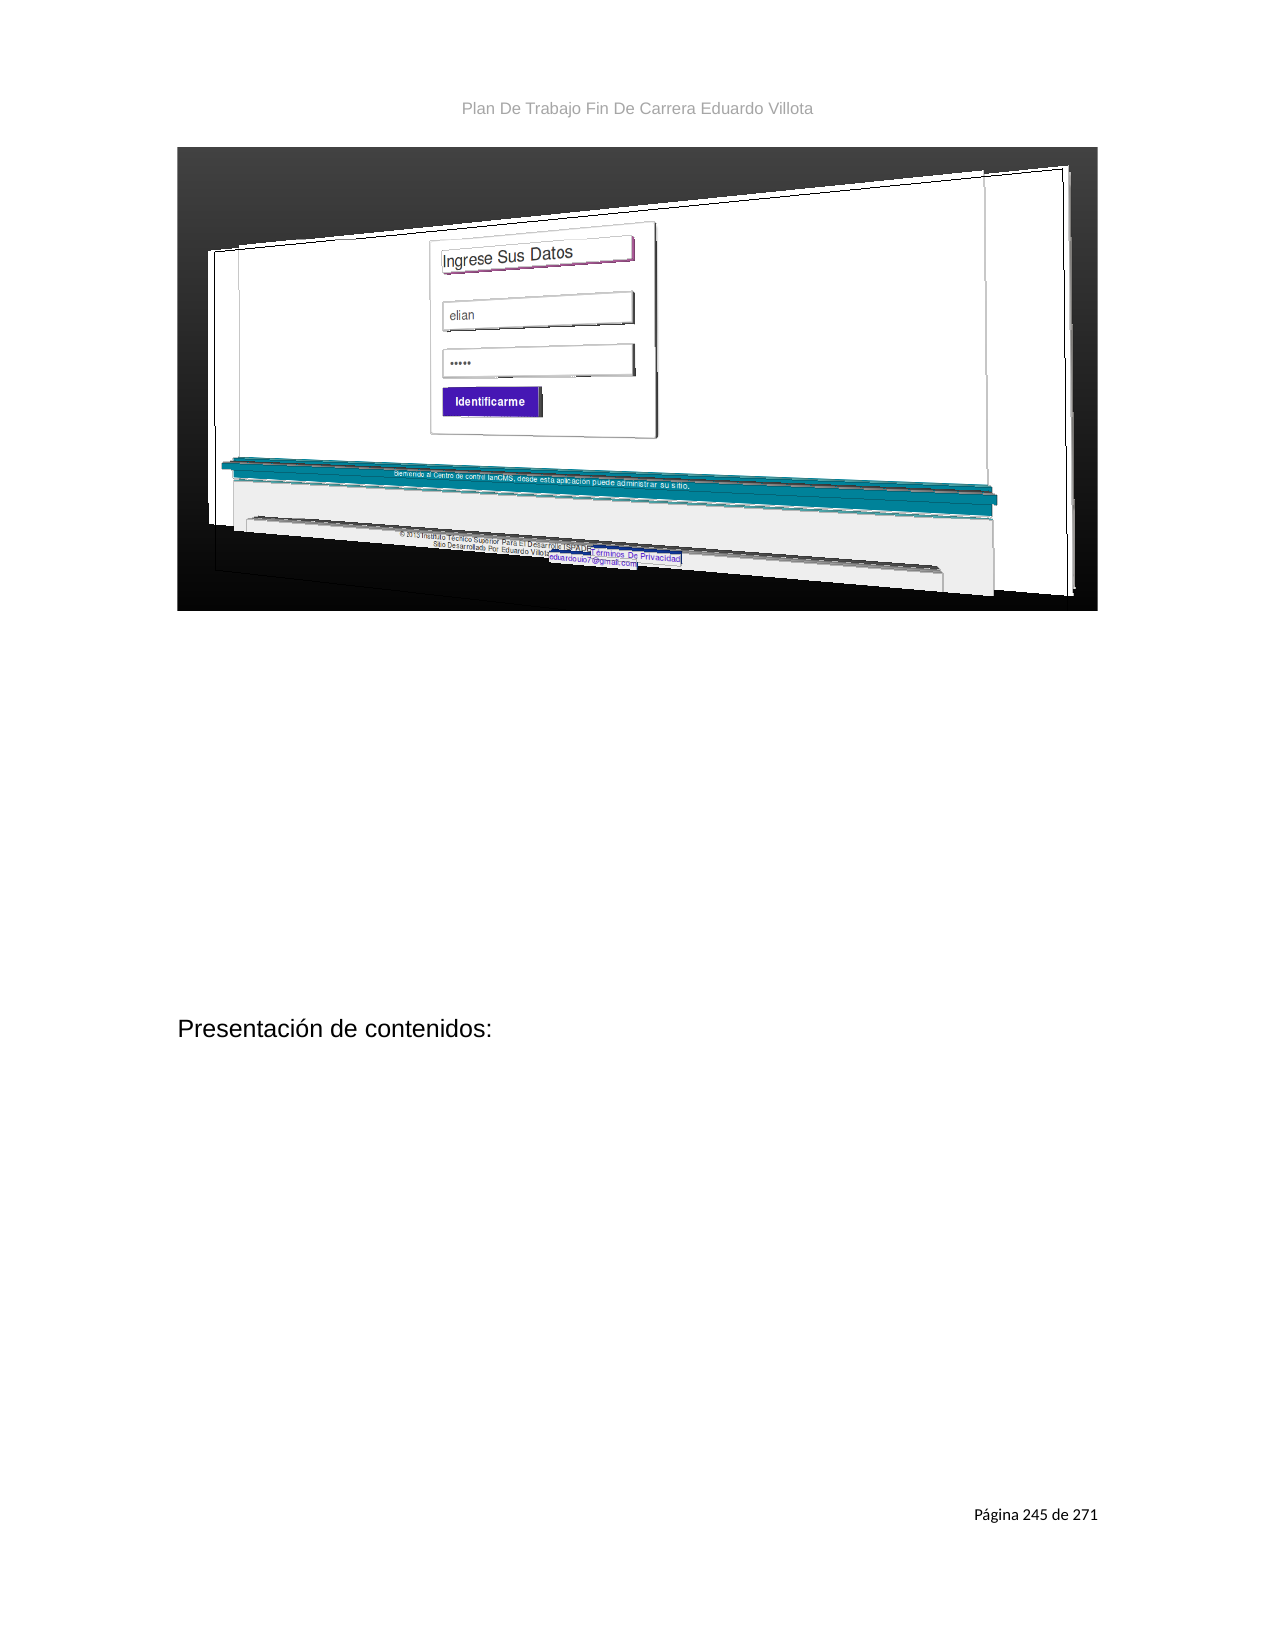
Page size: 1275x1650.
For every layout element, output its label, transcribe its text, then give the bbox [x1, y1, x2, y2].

picture [177, 147, 1098, 611]
text Presentación de contenidos: [177, 1014, 1098, 1043]
